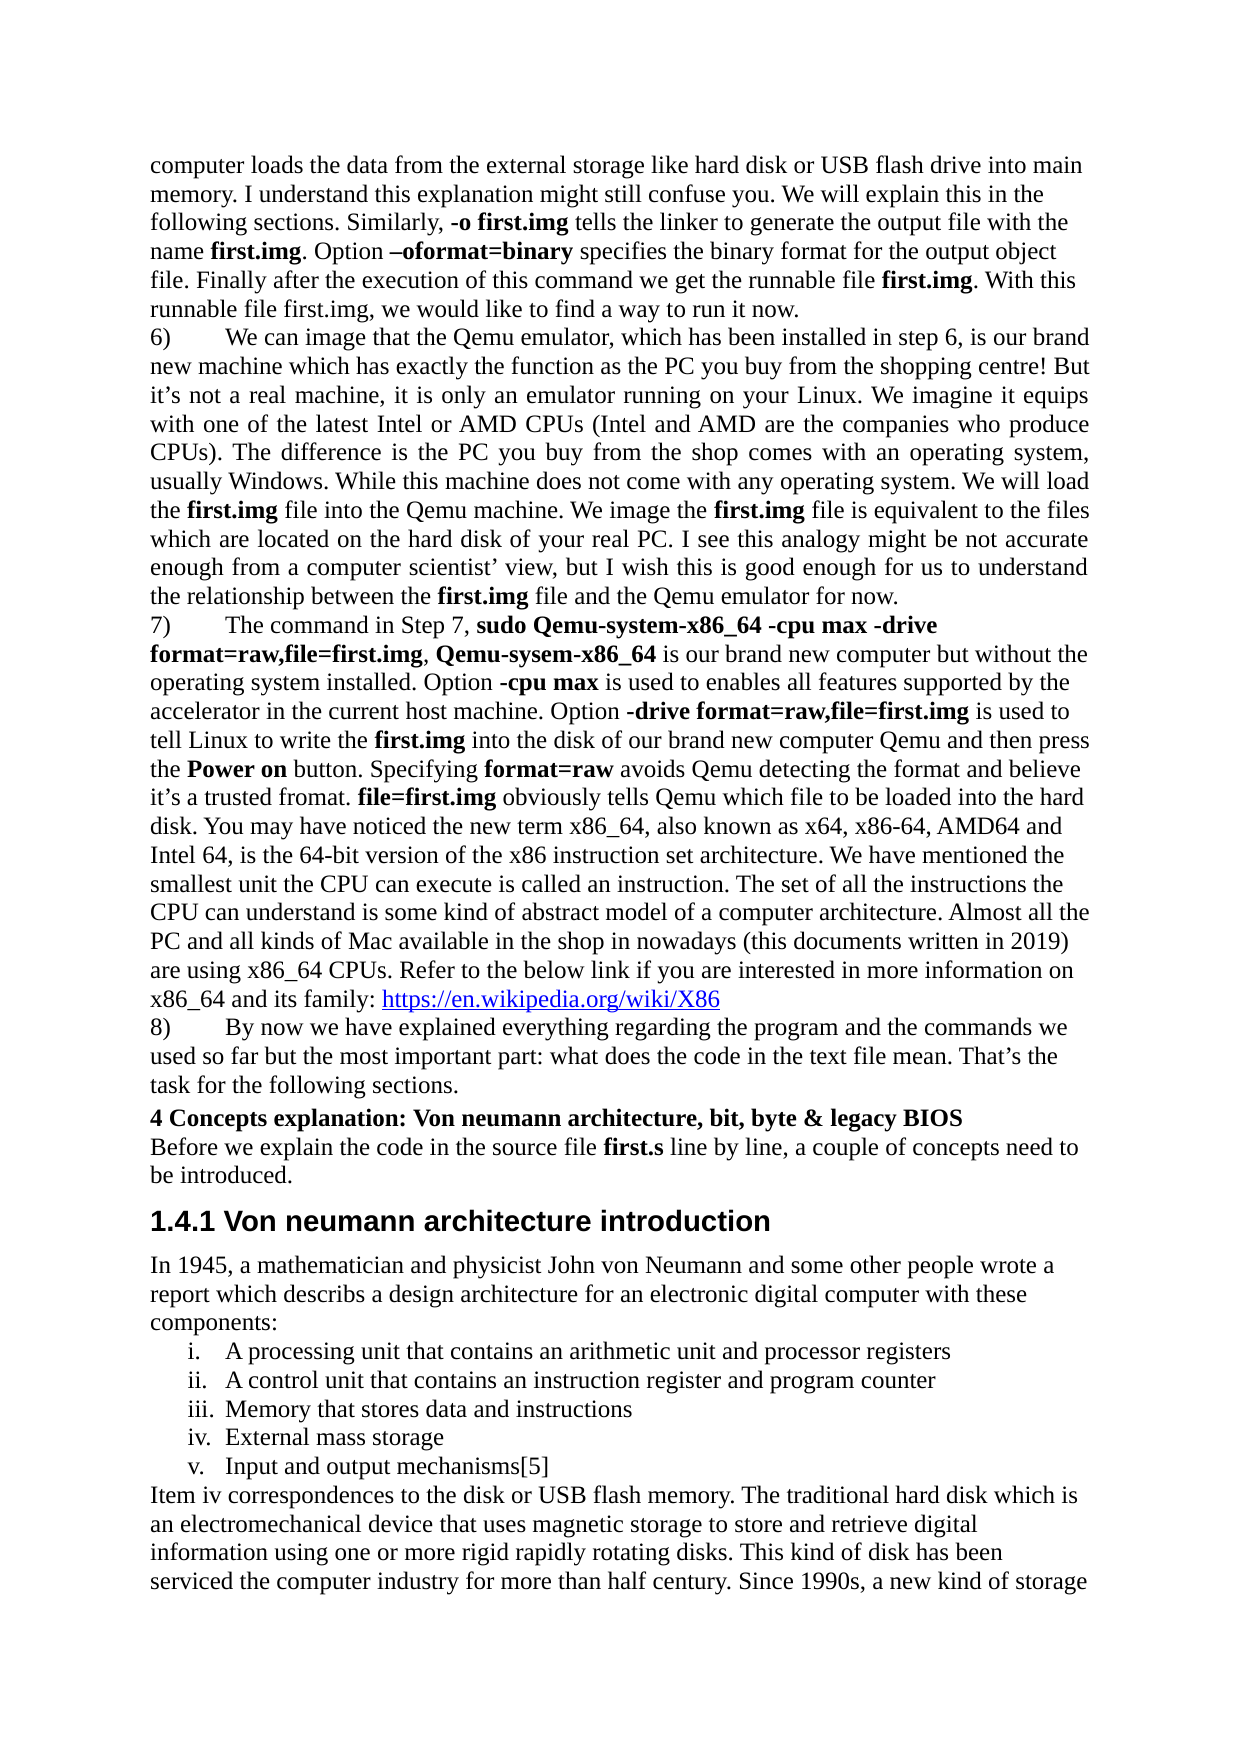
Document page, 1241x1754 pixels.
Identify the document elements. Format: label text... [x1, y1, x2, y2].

subtitle 4 Concepts explanation: Von neumann architecture, bit, byte & legacy BIOS [150, 1103, 1090, 1132]
list We can image that the Qemu emulator, which has been installed in step 6, is our brand new machine which has exactly the function as the PC you buy from the shopping centre! But it’s not a real machine, it is only an emulator running on your Linux. We imagine it equips with one of the latest Intel or AMD CPUs (Intel and AMD are the companies who produce CPUs). The difference is the PC you buy from the shop comes with an operating system, usually Windows. While this machine does not come with any operating system. We will load the first.img file into the Qemu machine. We image the first.img file is equivalent to the files which are located on the hard disk of your real PC. I see this analogy might be not accurate enough from a computer scientist’ view, but I wish this is good enough for us to understand the relationship between the first.img file and the Qemu emulator for now. [150, 322, 1090, 610]
text Before we explain the code in the source file first.s line by line, a couple of concepts need to be introduced. [150, 1132, 1090, 1189]
list Memory that stores data and instructions [187, 1394, 1090, 1422]
list The command in Step 7, sudo Qemu-system-x86_64 -cpu max -drive format=raw,file=first.img, Qemu-sysem-x86_64 is our brand new computer but without the operating system installed. Option -cpu max is used to enables all features supported by the accelerator in the current host machine. Option -drive format=raw,file=first.img is used to tell Linux to write the first.img into the disk of our brand new computer Qemu and then press the Power on button. Specifying format=raw avoids Qemu detecting the format and believe it’s a trusted fromat. file=first.img obviously tells Qemu which file to be loaded into the hard disk. You may have noticed the new term x86_64, also known as x64, x86-64, AMD64 and Intel 64, is the 64-bit version of the x86 instruction set architecture. We have mentioned the smallest unit the CPU can execute is called an instruction. The set of all the instructions the CPU can understand is some kind of abstract model of a computer architecture. Almost all the PC and all kinds of Mac available in the shop in nowadays (this documents written in 2019) are using x86_64 CPUs. Refer to the below link if you are interested in more information on x86_64 and its family: https://en.wikipedia.org/wiki/X86 [150, 610, 1090, 1012]
list A control unit that contains an instruction register and program counter [187, 1365, 1090, 1394]
list By now we have explained everything regarding the program and the commands we used so far but the most important part: what does the code in the text file mean. That’s the task for the following sections. [150, 1012, 1090, 1099]
list A processing unit that contains an arithmetic unit and processor registers [187, 1336, 1090, 1365]
subtitle 1.4.1 Von neumann architecture introduction [150, 1204, 1090, 1237]
text In 1945, a mathematician and physicist John von Neumann and some other people wrote a report which describs a design architecture for an electronic digital computer with these components: [150, 1250, 1090, 1336]
text Item iv correspondences to the disk or USB flash memory. The traditional hard disk which is an electromechanical device that uses magnetic storage to store and retrieve digital information using one or more rigid rapidly rotating disks. This kind of disk has been serviced the computer industry for more than half century. Since 1990s, a new kind of storage [150, 1480, 1090, 1595]
list External mass storage [187, 1422, 1090, 1451]
list computer loads the data from the external storage like hard disk or USB flash drive into main memory. I understand this explanation might still confuse you. We will explain this in the following sections. Similarly, -o first.img tells the linker to generate the output file with the name first.img. Option –oformat=binary specifies the binary format for the output object file. Finally after the execution of this command we get the runnable file first.img. With this runnable file first.img, we would like to find a way to run it now. [150, 150, 1090, 322]
list Input and output mechanisms[5] [187, 1451, 1090, 1480]
